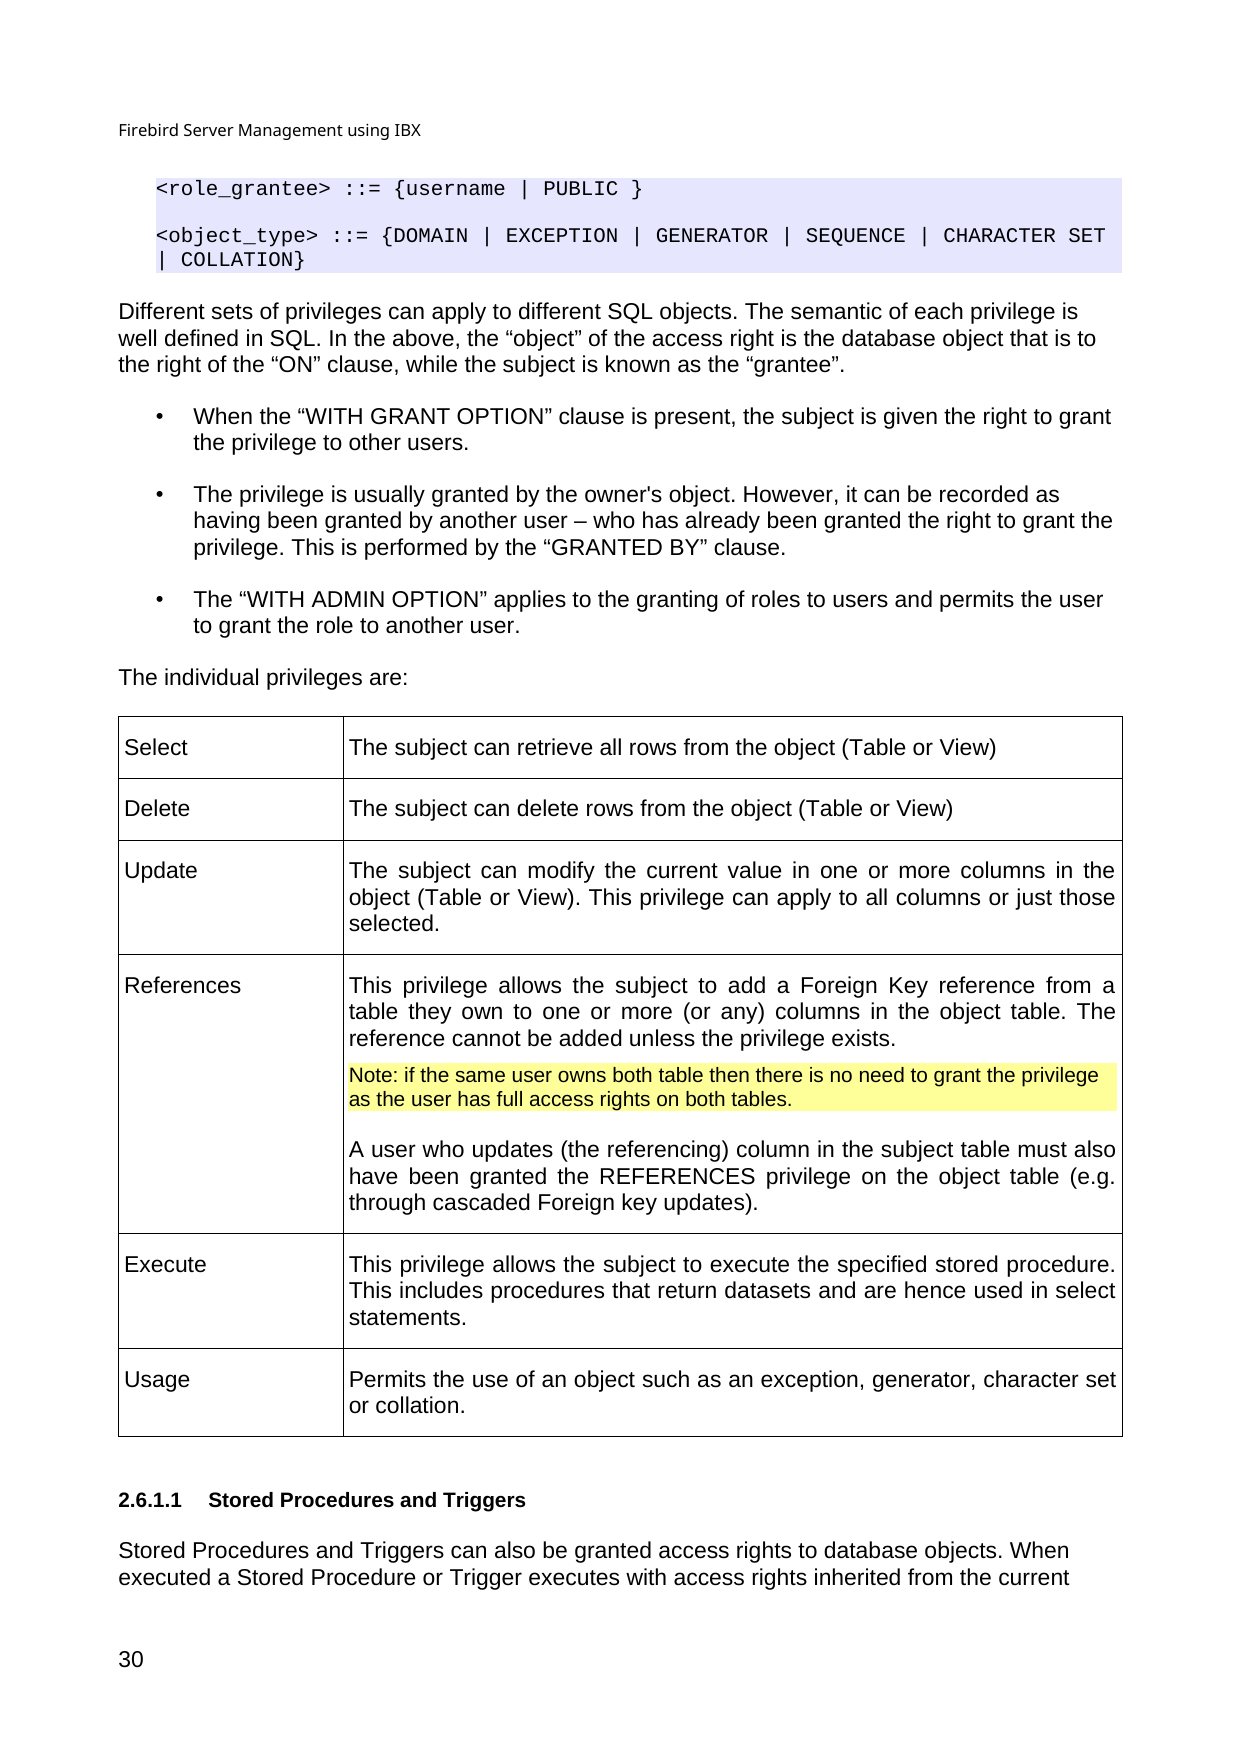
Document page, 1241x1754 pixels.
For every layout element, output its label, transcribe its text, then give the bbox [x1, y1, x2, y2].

table_cell This privilege allows the subject to add a Foreign Key reference from a table they own to one or more (or any) columns in the object table. The reference cannot be added unless the privilege exists. Note: if the same user owns both table then there is no need to grant the privilege as the user has full access rights on both tables. A user who updates (the referencing) column in the subject table must also have been granted the REFERENCES privilege on the object table (e.g. through cascaded Foreign key updates). [344, 955, 1122, 1233]
table_cell This privilege allows the subject to execute the specified stored procedure. This includes procedures that return datasets and are hence used in select statements. [344, 1234, 1122, 1348]
text <object_type> ::= {DOMAIN | EXCEPTION | GENERATOR | SEQUENCE | CHARACTER SET | COLLATION} [156, 225, 1122, 273]
table_cell Execute [119, 1234, 343, 1348]
text <role_grantee> ::= {username | PUBLIC } [156, 178, 1122, 202]
table_cell The subject can delete rows from the object (Table or View) [344, 779, 1122, 839]
subtitle Stored Procedures and Triggers [118, 1488, 1122, 1512]
table_header Select [119, 717, 343, 778]
table_cell Delete [119, 779, 343, 839]
table_cell Update [119, 841, 343, 954]
table_header The subject can retrieve all rows from the object (Table or View) [344, 717, 1122, 778]
list The privilege is usually granted by the owner's object. However, it can be recorded as having been granted by another user – who has already been granted the right to grant the privilege. This is performed by the “GRANTED BY” clause. [156, 481, 1122, 560]
list When the “WITH GRANT OPTION” clause is present, the subject is given the right to grant the privilege to other users. [156, 403, 1122, 456]
text Stored Procedures and Triggers can also be granted access rights to database objects. When executed a Stored Procedure or Trigger executes with access rights inherited from the current [118, 1537, 1122, 1590]
table_cell Usage [119, 1349, 343, 1436]
table_cell Permits the use of an object such as an exception, generator, character set or collation. [344, 1349, 1122, 1436]
text Different sets of privileges can apply to different SQL objects. The semantic of each privilege is well defined in SQL. In the above, the “object” of the access right is the database object that is to the right of the “ON” clause, while the subject is known as the “grantee”. [118, 298, 1122, 377]
list The “WITH ADMIN OPTION” applies to the granting of roles to users and permits the user to grant the role to another user. [156, 586, 1122, 638]
table_cell The subject can modify the current value in one or more columns in the object (Table or View). This privilege can apply to all columns or just those selected. [344, 841, 1122, 954]
table_cell References [119, 955, 343, 1233]
text The individual privileges are: [118, 664, 1122, 690]
